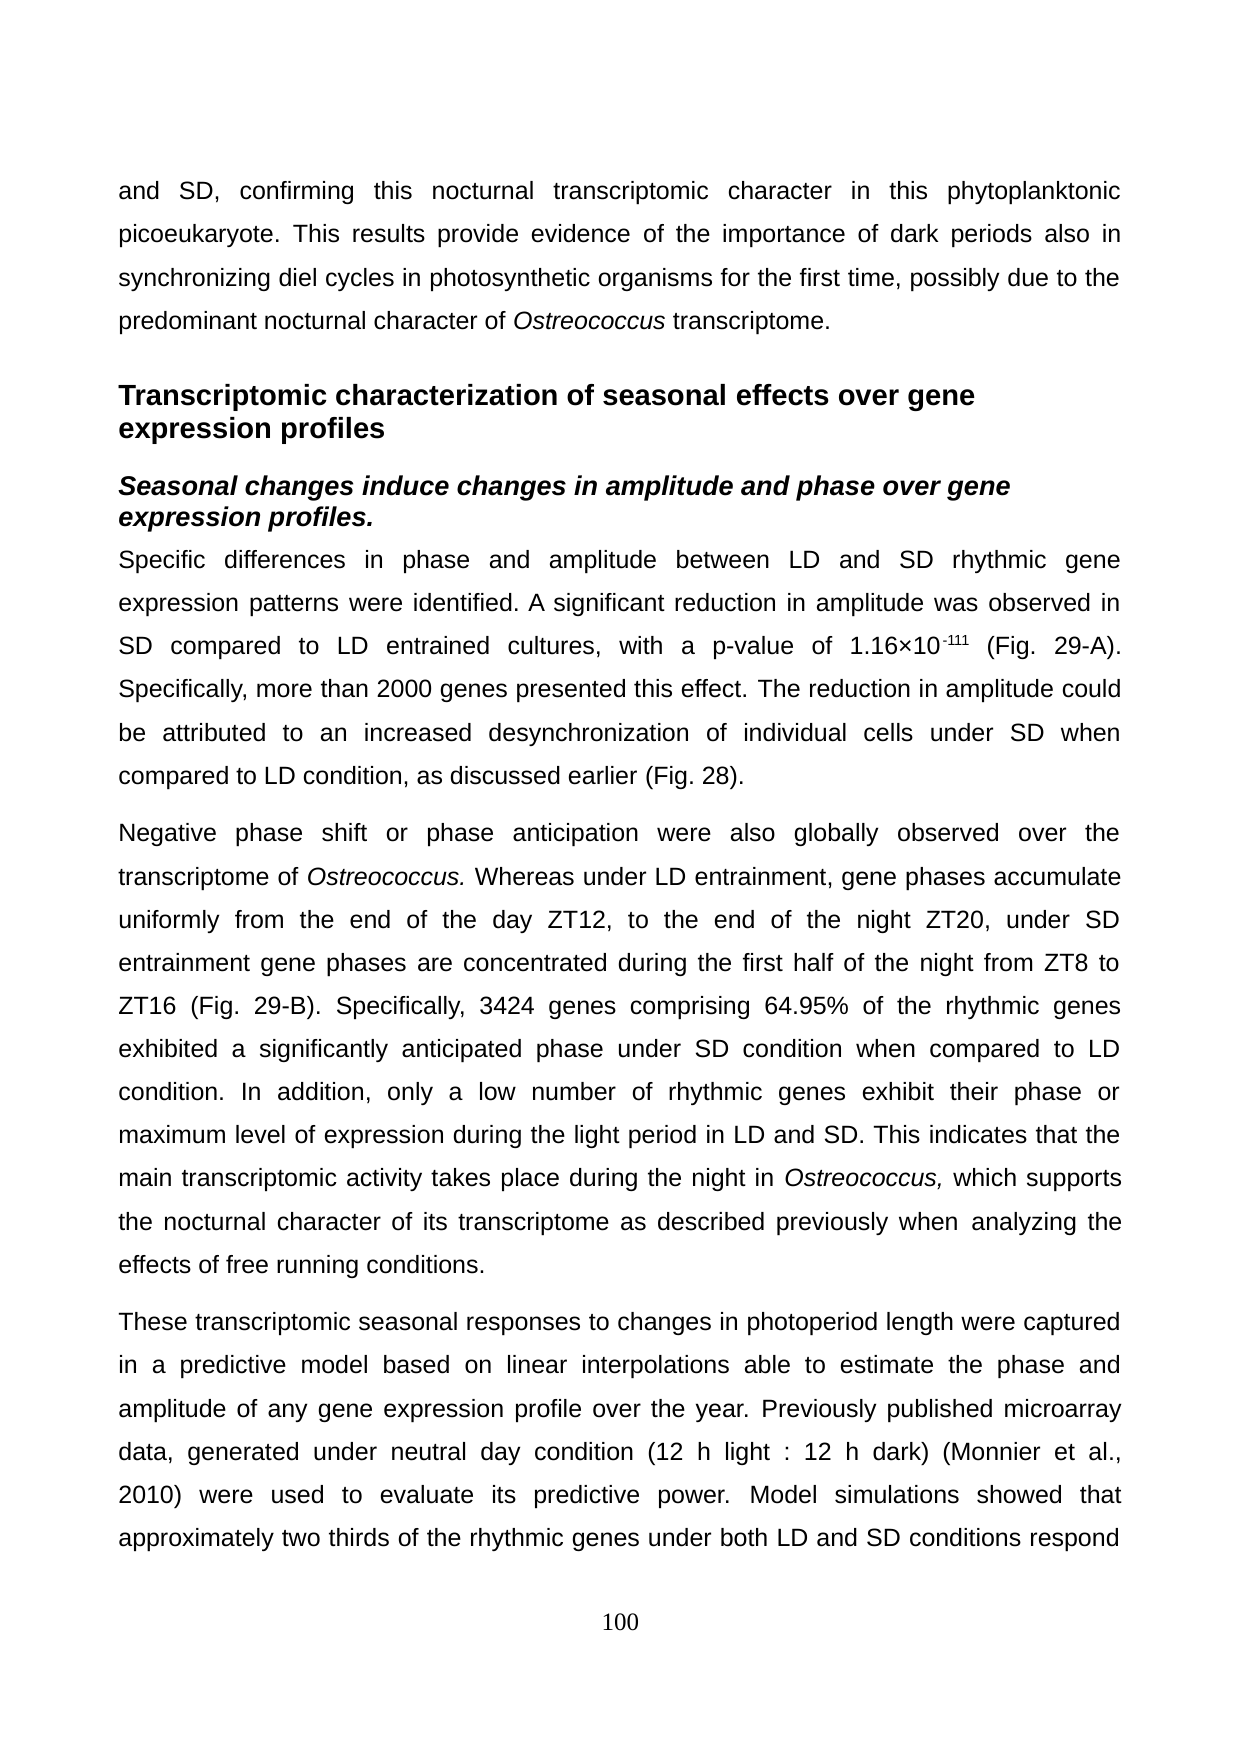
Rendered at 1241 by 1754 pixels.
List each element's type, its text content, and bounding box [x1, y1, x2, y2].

text Specific differences in phase and amplitude between LD and SD rhythmic gene expression patterns were identified. A significant reduction in amplitude was observed in SD compared to LD entrained cultures, with a p-value of 1.16×10-111 (Fig. 29-A). Specifically, more than 2000 genes presented this effect. The reduction in amplitude could be attributed to an increased desynchronization of individual cells under SD when compared to LD condition, as discussed earlier (Fig. 28). [118, 545, 1122, 789]
text Negative phase shift or phase anticipation were also globally observed over the transcriptome of Ostreococcus. Whereas under LD entrainment, gene phases accumulate uniformly from the end of the day ZT12, to the end of the night ZT20, under SD entrainment gene phases are concentrated during the first half of the night from ZT8 to ZT16 (Fig. 29-B). Specifically, 3424 genes comprising 64.95% of the rhythmic genes exhibited a significantly anticipated phase under SD condition when compared to LD condition. In addition, only a low number of rhythmic genes exhibit their phase or maximum level of expression during the light period in LD and SD. This indicates that the main transcriptomic activity takes place during the night in Ostreococcus, which supports the nocturnal character of its transcriptome as described previously when analyzing the effects of free running conditions. [118, 818, 1122, 1278]
subtitle Transcriptomic characterization of seasonal effects over gene expression profiles [118, 378, 1122, 445]
text These transcriptomic seasonal responses to changes in photoperiod length were captured in a predictive model based on linear interpolations able to estimate the phase and amplitude of any gene expression profile over the year. Previously published microarray data, generated under neutral day condition (12 h light : 12 h dark) (Monnier et al., 2010)⁠ were used to evaluate its predictive power. Model simulations showed that approximately two thirds of the rhythmic genes under both LD and SD conditions respond [118, 1307, 1122, 1552]
subtitle Seasonal changes induce changes in amplitude and phase over gene expression profiles. [118, 470, 1122, 533]
text and SD, confirming this nocturnal transcriptomic character in this phytoplanktonic picoeukaryote. This results provide evidence of the importance of dark periods also in synchronizing diel cycles in photosynthetic organisms for the first time, possibly due to the predominant nocturnal character of Ostreococcus transcriptome. [118, 176, 1122, 334]
